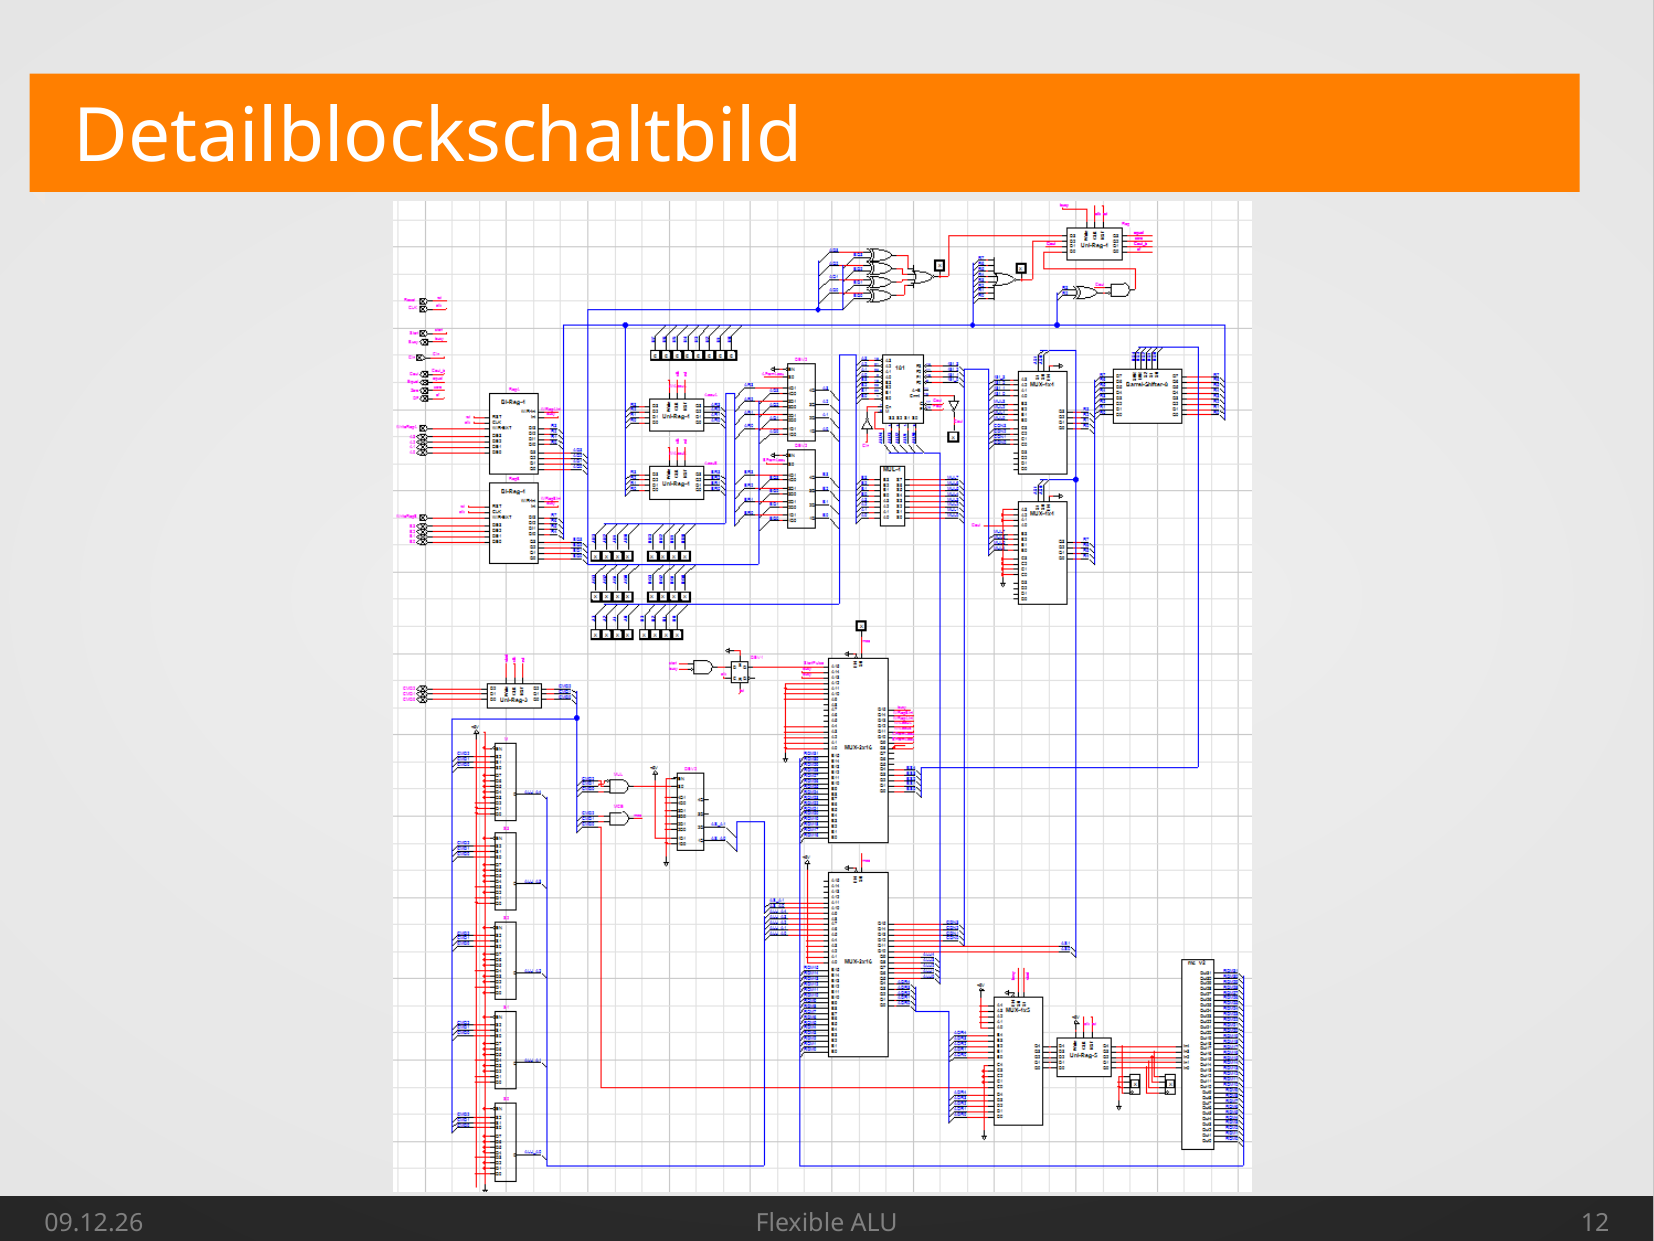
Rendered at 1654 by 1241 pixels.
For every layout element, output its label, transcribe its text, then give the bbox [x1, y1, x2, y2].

picture [393, 201, 1252, 1192]
title Detailblockschaltbild [73, 73, 1565, 192]
